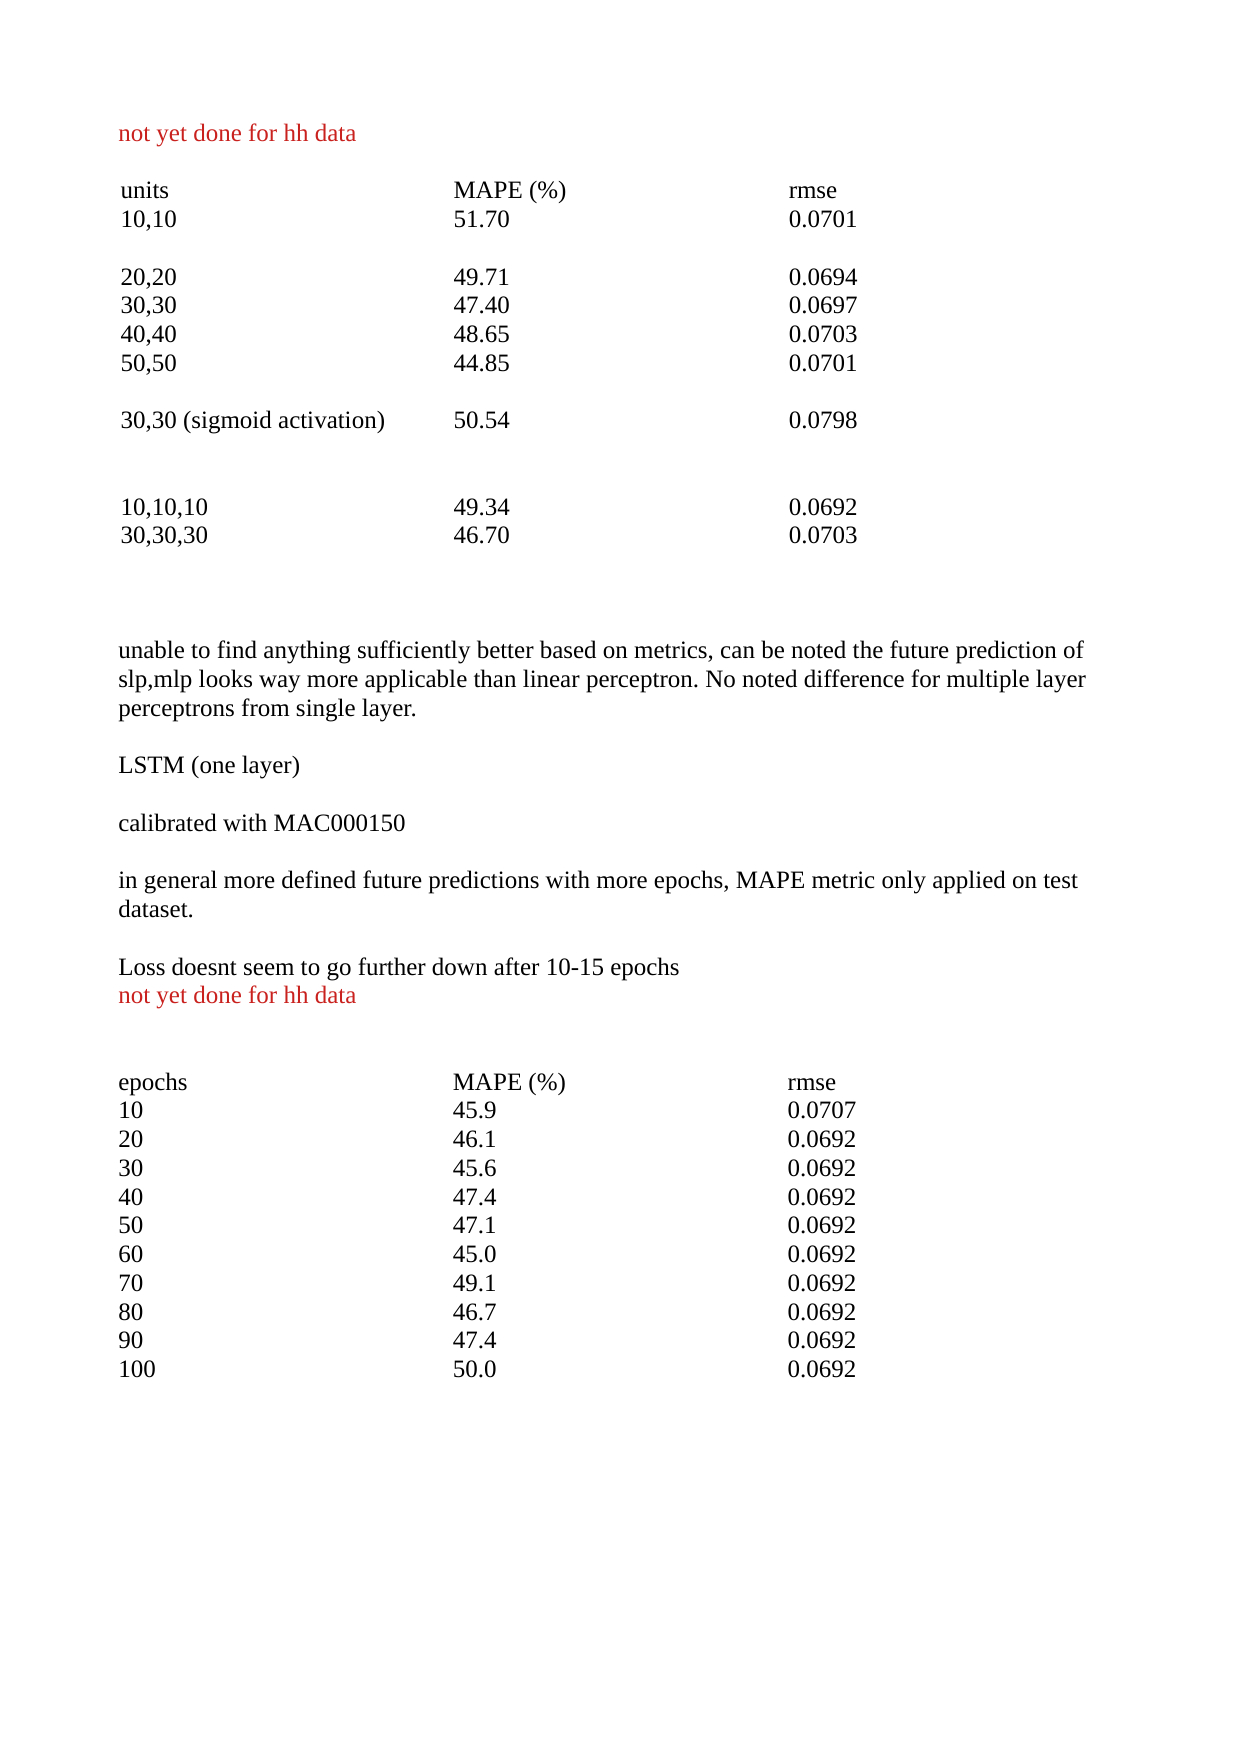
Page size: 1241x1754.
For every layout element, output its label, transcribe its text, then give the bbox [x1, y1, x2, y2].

table_cell 0.0694 [789, 262, 1123, 291]
table_cell 0.0701 [789, 204, 1123, 262]
table_cell 45.9 [453, 1096, 787, 1124]
table_cell 0.0697 [789, 291, 1123, 319]
table_cell 20,20 [120, 262, 453, 291]
table_cell 45.6 [453, 1153, 787, 1182]
table_cell 50,50 [120, 348, 453, 377]
text in general more defined future predictions with more epochs, MAPE metric only applied on test dataset. [118, 866, 1122, 923]
table_cell 30,30 (sigmoid activation) [120, 406, 453, 434]
table_header MAPE (%) [453, 1067, 787, 1096]
table_cell 50 [118, 1211, 453, 1239]
table_cell 50.54 [453, 406, 788, 434]
table_cell [453, 377, 788, 406]
table_cell 70 [118, 1268, 453, 1297]
table_cell 47.40 [453, 291, 788, 319]
table_cell 0.0703 [789, 319, 1123, 348]
table_cell 0.0692 [788, 1211, 1122, 1239]
table_cell 90 [118, 1326, 453, 1354]
table_header rmse [789, 176, 1123, 204]
table_cell 20 [118, 1124, 453, 1153]
table_cell 45.0 [453, 1239, 787, 1268]
table_cell 0.0701 [789, 348, 1123, 377]
table_cell [789, 434, 1123, 463]
table_cell 0.0692 [788, 1268, 1122, 1297]
table_header MAPE (%) [453, 176, 788, 204]
table_cell [789, 463, 1123, 492]
table_cell 0.0692 [788, 1354, 1122, 1383]
table_cell 0.0692 [788, 1124, 1122, 1153]
table_cell 50.0 [453, 1354, 787, 1383]
table_cell 44.85 [453, 348, 788, 377]
table_cell 0.0692 [788, 1153, 1122, 1182]
table_cell [120, 463, 453, 492]
table_cell 49.34 [453, 492, 788, 521]
text Loss doesnt seem to go further down after 10-15 epochs [118, 952, 1122, 981]
table_cell 0.0707 [788, 1096, 1122, 1124]
text LSTM (one layer) [118, 751, 1122, 779]
table_cell 47.1 [453, 1211, 787, 1239]
text not yet done for hh data [118, 981, 1122, 1009]
table_cell 0.0692 [788, 1326, 1122, 1354]
text unable to find anything sufficiently better based on metrics, can be noted the future prediction of slp,mlp looks way more applicable than linear perceptron. No noted difference for multiple layer perceptrons from single layer. [118, 636, 1122, 722]
table_cell [453, 578, 788, 607]
table_cell [453, 434, 788, 463]
table_cell 47.4 [453, 1182, 787, 1211]
table_cell 40,40 [120, 319, 453, 348]
table_cell 30,30 [120, 291, 453, 319]
table_cell [120, 578, 453, 607]
table_cell 46.70 [453, 521, 788, 549]
table_cell 49.71 [453, 262, 788, 291]
table_cell [789, 578, 1123, 607]
table_cell 80 [118, 1297, 453, 1326]
table_cell 46.1 [453, 1124, 787, 1153]
table_cell [120, 377, 453, 406]
table_cell [789, 377, 1123, 406]
table_cell 0.0692 [788, 1182, 1122, 1211]
table_cell [453, 463, 788, 492]
table_cell 10,10 [120, 204, 453, 262]
table_cell 46.7 [453, 1297, 787, 1326]
table_cell [453, 549, 788, 578]
table_header units [120, 176, 453, 204]
table_cell 10,10,10 [120, 492, 453, 521]
table_cell 60 [118, 1239, 453, 1268]
table_header rmse [788, 1067, 1122, 1096]
table_cell 0.0703 [789, 521, 1123, 549]
table_cell 0.0692 [788, 1297, 1122, 1326]
table_cell 51.70 [453, 204, 788, 262]
table_cell 10 [118, 1096, 453, 1124]
table_cell 30,30,30 [120, 521, 453, 549]
text calibrated with MAC000150 [118, 808, 1122, 837]
text not yet done for hh data [118, 118, 1122, 147]
table_cell [789, 549, 1123, 578]
table_cell 0.0692 [788, 1239, 1122, 1268]
table_cell 48.65 [453, 319, 788, 348]
table_cell [120, 549, 453, 578]
table_cell 49.1 [453, 1268, 787, 1297]
table_cell 0.0692 [789, 492, 1123, 521]
table_cell 30 [118, 1153, 453, 1182]
table_cell [120, 434, 453, 463]
table_cell 0.0798 [789, 406, 1123, 434]
table_cell 47.4 [453, 1326, 787, 1354]
table_cell 40 [118, 1182, 453, 1211]
table_cell 100 [118, 1354, 453, 1383]
table_header epochs [118, 1067, 453, 1096]
